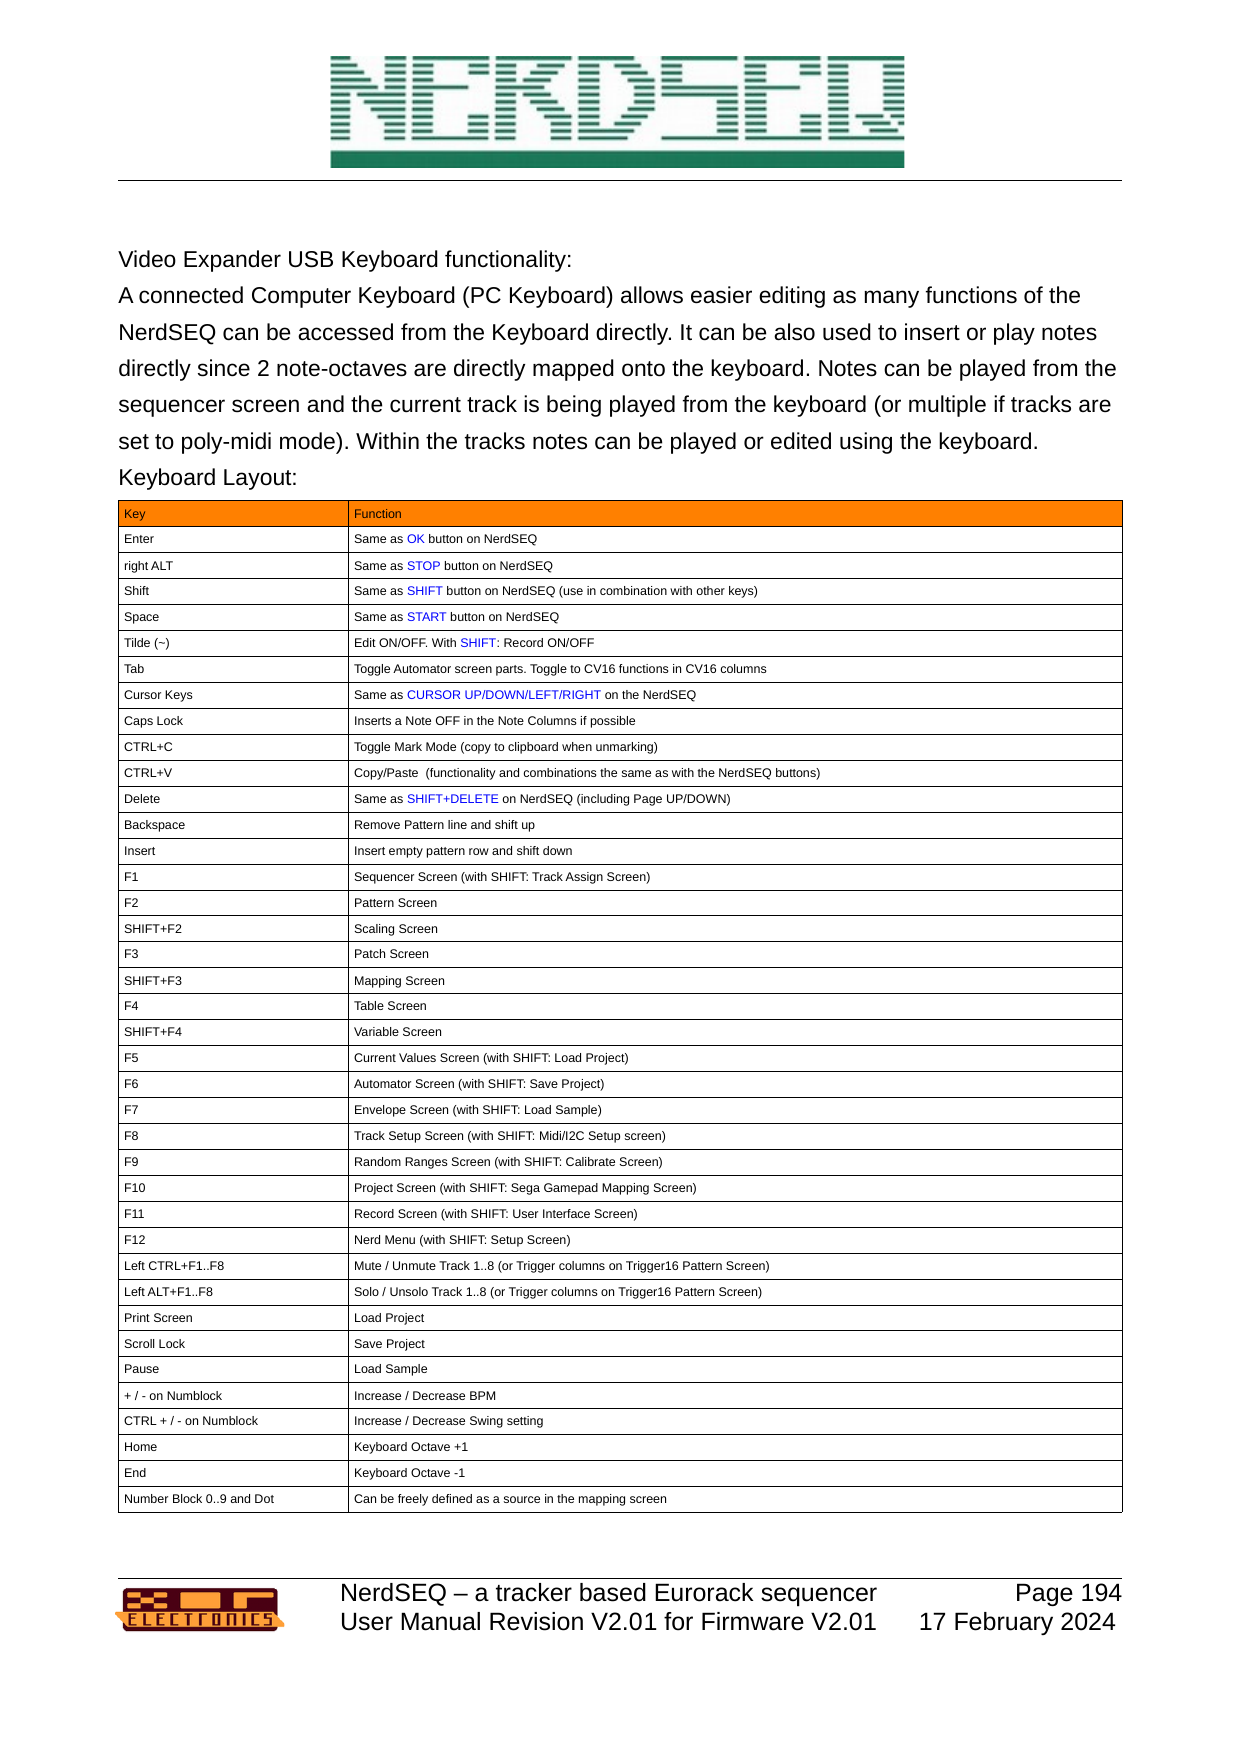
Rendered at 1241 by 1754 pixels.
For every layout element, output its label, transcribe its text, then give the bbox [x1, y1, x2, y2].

table_cell F12 [119, 1228, 348, 1253]
table_cell Toggle Mark Mode (copy to clipboard when unmarking) [349, 735, 1122, 760]
table_cell + / - on Numblock [119, 1383, 348, 1408]
table_cell Patch Screen [349, 942, 1122, 967]
text A connected Computer Keyboard (PC Keyboard) allows easier editing as many functions of the NerdSEQ can be accessed from the Keyboard directly. It can be also used to insert or play notes directly since 2 note-octaves are directly mapped onto the keyboard. Notes can be played from the sequencer screen and the current track is being played from the keyboard (or multiple if tracks are set to poly-midi mode). Within the tracks notes can be played or edited using the keyboard. [118, 282, 1122, 454]
table_cell Can be freely defined as a source in the mapping screen [349, 1487, 1122, 1512]
table_cell CTRL+C [119, 735, 348, 760]
table_cell Pattern Screen [349, 891, 1122, 915]
table_cell SHIFT+F3 [119, 968, 348, 993]
table_cell Inserts a Note OFF in the Note Columns if possible [349, 709, 1122, 734]
table_cell Space [119, 605, 348, 630]
table_cell Caps Lock [119, 709, 348, 734]
table_cell Track Setup Screen (with SHIFT: Midi/I2C Setup screen) [349, 1124, 1122, 1149]
table_cell Tilde (~) [119, 631, 348, 656]
table_cell Keyboard Octave -1 [349, 1461, 1122, 1486]
table_cell Scroll Lock [119, 1331, 348, 1356]
table_cell Print Screen [119, 1306, 348, 1330]
table_cell Mapping Screen [349, 968, 1122, 993]
table_cell F6 [119, 1072, 348, 1097]
table_cell Copy/Paste (functionality and combinations the same as with the NerdSEQ buttons) [349, 761, 1122, 786]
table_cell F4 [119, 994, 348, 1019]
table_cell Project Screen (with SHIFT: Sega Gamepad Mapping Screen) [349, 1176, 1122, 1201]
table_cell F8 [119, 1124, 348, 1149]
table_cell CTRL+V [119, 761, 348, 786]
table_cell Insert empty pattern row and shift down [349, 839, 1122, 863]
table_cell Random Ranges Screen (with SHIFT: Calibrate Screen) [349, 1150, 1122, 1175]
table_cell Table Screen [349, 994, 1122, 1019]
picture [115, 1584, 285, 1634]
table_cell SHIFT+F2 [119, 916, 348, 941]
table_cell Same as OK button on NerdSEQ [349, 527, 1122, 552]
table_cell Same as STOP button on NerdSEQ [349, 553, 1122, 578]
table_cell Same as START button on NerdSEQ [349, 605, 1122, 630]
table_cell Shift [119, 579, 348, 604]
table_cell F1 [119, 865, 348, 889]
table_cell F3 [119, 942, 348, 967]
table_cell End [119, 1461, 348, 1486]
table_cell Increase / Decrease Swing setting [349, 1409, 1122, 1434]
text Video Expander USB Keyboard functionality: [118, 246, 1122, 272]
text Keyboard Layout: [118, 464, 1122, 490]
table_cell SHIFT+F4 [119, 1020, 348, 1045]
table_cell Record Screen (with SHIFT: User Interface Screen) [349, 1202, 1122, 1227]
table_cell Mute / Unmute Track 1..8 (or Trigger columns on Trigger16 Pattern Screen) [349, 1254, 1122, 1278]
table_cell Remove Pattern line and shift up [349, 813, 1122, 838]
table_cell Envelope Screen (with SHIFT: Load Sample) [349, 1098, 1122, 1123]
table_cell Toggle Automator screen parts. Toggle to CV16 functions in CV16 columns [349, 657, 1122, 682]
table_cell Same as SHIFT button on NerdSEQ (use in combination with other keys) [349, 579, 1122, 604]
table_cell Same as SHIFT+DELETE on NerdSEQ (including Page UP/DOWN) [349, 787, 1122, 812]
table_cell Scaling Screen [349, 916, 1122, 941]
table_cell Increase / Decrease BPM [349, 1383, 1122, 1408]
table_cell Load Sample [349, 1357, 1122, 1382]
table_cell Cursor Keys [119, 683, 348, 708]
table_header Function [349, 501, 1122, 526]
table_cell Insert [119, 839, 348, 863]
table_cell CTRL + / - on Numblock [119, 1409, 348, 1434]
table_cell F9 [119, 1150, 348, 1175]
table_cell Nerd Menu (with SHIFT: Setup Screen) [349, 1228, 1122, 1253]
table_cell Edit ON/OFF. With SHIFT: Record ON/OFF [349, 631, 1122, 656]
table_cell Solo / Unsolo Track 1..8 (or Trigger columns on Trigger16 Pattern Screen) [349, 1280, 1122, 1304]
table_cell Pause [119, 1357, 348, 1382]
table_cell Home [119, 1435, 348, 1460]
table_cell Enter [119, 527, 348, 552]
table_cell Left CTRL+F1..F8 [119, 1254, 348, 1278]
table_cell Keyboard Octave +1 [349, 1435, 1122, 1460]
table_cell Save Project [349, 1331, 1122, 1356]
table_cell Left ALT+F1..F8 [119, 1280, 348, 1304]
table_cell Load Project [349, 1306, 1122, 1330]
table_cell Same as CURSOR UP/DOWN/LEFT/RIGHT on the NerdSEQ [349, 683, 1122, 708]
table_cell F5 [119, 1046, 348, 1071]
table_cell Tab [119, 657, 348, 682]
table_cell right ALT [119, 553, 348, 578]
table_cell F7 [119, 1098, 348, 1123]
table_cell Number Block 0..9 and Dot [119, 1487, 348, 1512]
table_cell Sequencer Screen (with SHIFT: Track Assign Screen) [349, 865, 1122, 889]
picture [330, 56, 905, 168]
table_cell Variable Screen [349, 1020, 1122, 1045]
table_cell Backspace [119, 813, 348, 838]
table_cell F11 [119, 1202, 348, 1227]
table_header Key [119, 501, 348, 526]
table_cell Automator Screen (with SHIFT: Save Project) [349, 1072, 1122, 1097]
table_cell F10 [119, 1176, 348, 1201]
table_cell F2 [119, 891, 348, 915]
table_cell Delete [119, 787, 348, 812]
table_cell Current Values Screen (with SHIFT: Load Project) [349, 1046, 1122, 1071]
